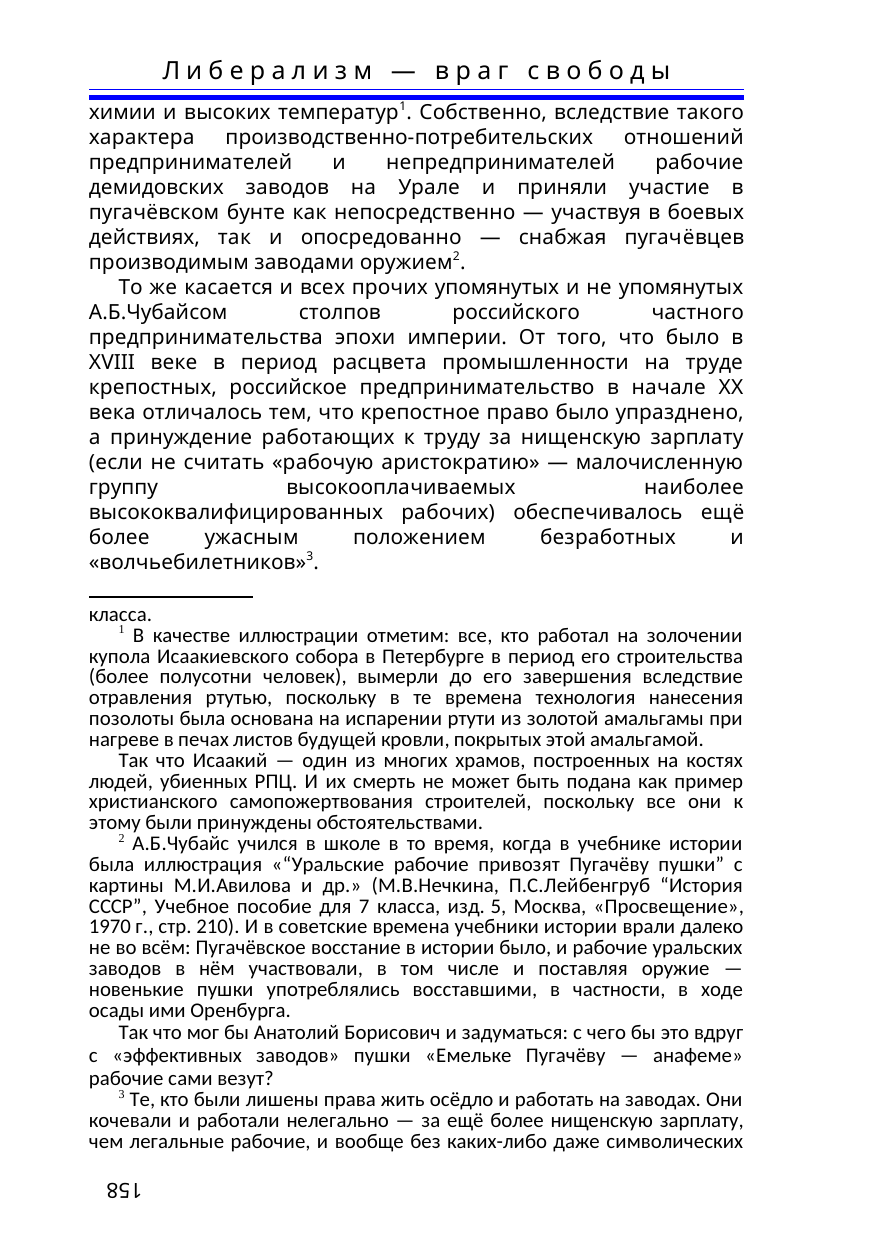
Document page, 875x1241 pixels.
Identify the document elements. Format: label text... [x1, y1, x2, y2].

text Те, кто были лишены права жить осёдло и работать на заводах. Они кочевали и работали нелегально — за ещё более нищенскую зарплату, чем легальные рабочие, и вообще без каких-либо даже символических [89, 1090, 744, 1153]
text То же касается и всех прочих упомянутых и не упомянутых А.Б.Чубайсом столпов российского частного предпринимательства эпохи империи. От того, что было в XVIII веке в период расцвета промышленности на труде крепостных, российское предпринимательство в начале ХХ века отличалось тем, что крепостное право было упразднено, а принуждение работающих к труду за нищенскую зарплату (если не считать «рабочую аристократию» — малочисленную группу высокооплачиваемых наиболее высококвалифицированных рабочих) обеспечивалось ещё более ужасным положением безработных и «волчьебилетников». [89, 275, 744, 575]
text класса. [89, 603, 744, 626]
text Так что мог бы Анатолий Борисович и задуматься: с чего бы это вдруг с «эффективных заводов» пушки «Емельке Пугачёву — анафеме» рабочие сами везут? [89, 1021, 744, 1090]
text Так что Исаакий — один из многих храмов, построенных на костях людей, убиенных РПЦ. И их смерть не может быть подана как пример христианского самопожертвования строителей, поскольку все они к этому были принуждены обстоятельствами. [89, 751, 744, 834]
text В качестве иллюстрации отметим: все, кто работал на золочении купола Исаакиевского собора в Петербурге в период его строительства (более полусотни человек), вымерли до его завершения вследствие отравления ртутью, поскольку в те времена технология нанесения позолоты была основана на испарении ртути из золотой амальгамы при нагреве в печах листов будущей кровли, покрытых этой амальгамой. [89, 626, 744, 751]
text А.Б.Чубайс учился в школе в то время, когда в учебнике истории была иллюстрация «“Уральские рабочие привозят Пугачёву пушки” с картины М.И.Авилова и др.» (М.В.Нечкина, П.С.Лейбенгруб “История СССР”, Учебное пособие для 7 класса, изд. 5, Москва, «Просвещение», 1970 г., стр. 210). И в советские времена учебники истории врали далеко не во всём: Пугачёвское восстание в истории было, и рабочие уральских заводов в нём участвовали, в том числе и поставляя оружие — новенькие пушки употреблялись восставшими, в частности, в ходе осады ими Оренбурга. [89, 834, 744, 1021]
text химии и высоких температур. Собственно, вследствие такого характера производственно-потребительских отношений предпринимателей и непредпринимателей рабочие демидовских заводов на Урале и приняли участие в пугачёвском бунте как непосредственно — участвуя в боевых действиях, так и опосредованно — снабжая пугачёвцев производимым заводами оружием. [89, 100, 744, 275]
